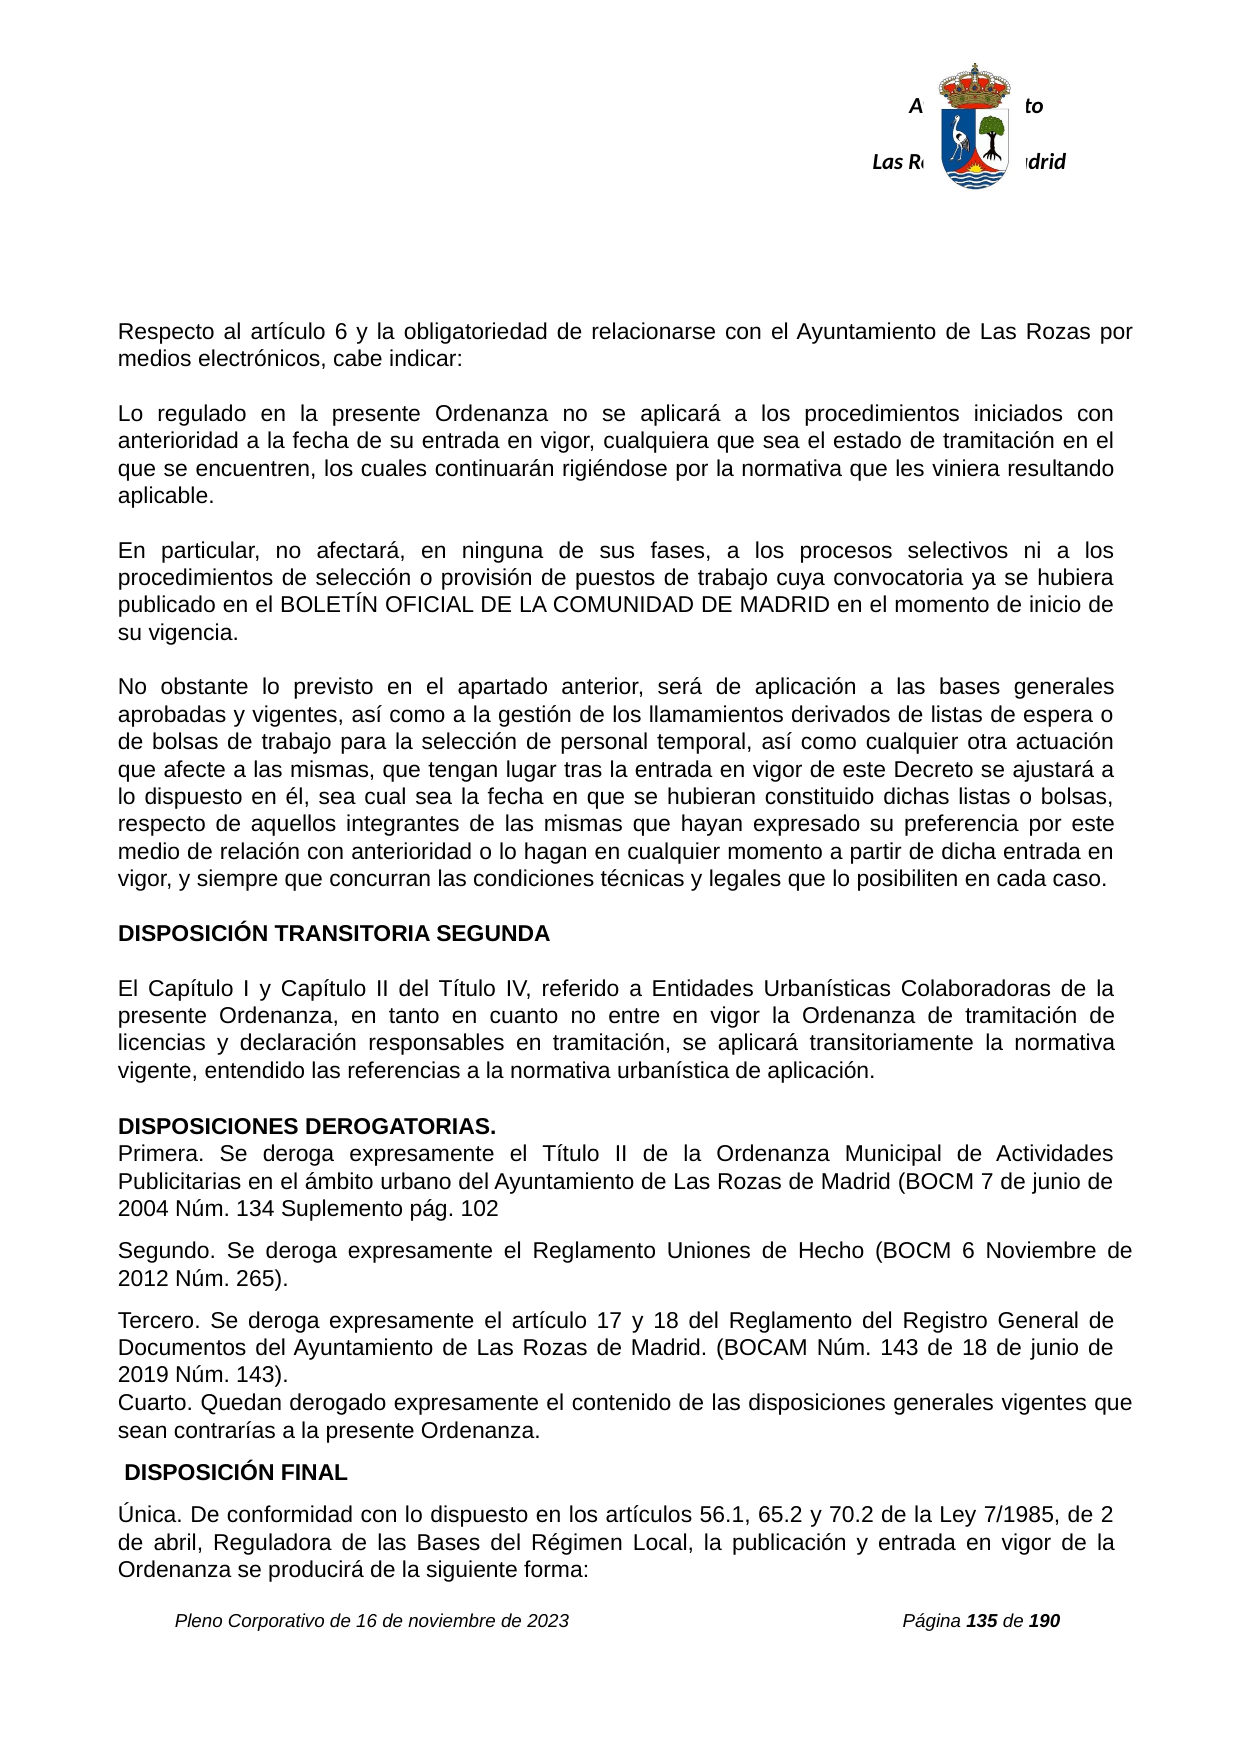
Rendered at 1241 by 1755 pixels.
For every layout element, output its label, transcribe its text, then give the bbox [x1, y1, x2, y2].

text Respecto al artículo 6 y la obligatoriedad de relacionarse con el Ayuntamiento de Las Rozas por medios electrónicos, cabe indicar: [118, 318, 1134, 372]
text Tercero. Se deroga expresamente el artículo 17 y 18 del Reglamento del Registro General de Documentos del Ayuntamiento de Las Rozas de Madrid. (BOCAM Núm. 143 de 18 de junio de 2019 Núm. 143). [118, 1307, 1115, 1388]
text No obstante lo previsto en el apartado anterior, será de aplicación a las bases generales aprobadas y vigentes, así como a la gestión de los llamamientos derivados de listas de espera o de bolsas de trabajo para la selección de personal temporal, así como cualquier otra actuación que afecte a las mismas, que tengan lugar tras la entrada en vigor de este Decreto se ajustará a lo dispuesto en él, sea cual sea la fecha en que se hubieran constituido dichas listas o bolsas, respecto de aquellos integrantes de las mismas que hayan expresado su preferencia por este medio de relación con anterioridad o lo hagan en cualquier momento a partir de dicha entrada en vigor, y siempre que concurran las condiciones técnicas y legales que lo posibiliten en cada caso. [118, 673, 1115, 891]
text Segundo. Se deroga expresamente el Reglamento Uniones de Hecho (BOCM 6 Noviembre de 2012 Núm. 265). [118, 1237, 1134, 1291]
text En particular, no afectará, en ninguna de sus fases, a los procesos selectivos ni a los procedimientos de selección o provisión de puestos de trabajo cuya convocatoria ya se hubiera publicado en el BOLETÍN OFICIAL DE LA COMUNIDAD DE MADRID en el momento de inicio de su vigencia. [118, 537, 1115, 645]
text Lo regulado en la presente Ordenanza no se aplicará a los procedimientos iniciados con anterioridad a la fecha de su entrada en vigor, cualquiera que sea el estado de tramitación en el que se encuentren, los cuales continuarán rigiéndose por la normativa que les viniera resultando aplicable. [118, 400, 1115, 508]
text DISPOSICIÓN FINAL [118, 1459, 1135, 1485]
text Única. De conformidad con lo dispuesto en los artículos 56.1, 65.2 y 70.2 de la Ley 7/1985, de 2 de abril, Reguladora de las Bases del Régimen Local, la publicación y entrada en vigor de la Ordenanza se producirá de la siguiente forma: [118, 1501, 1115, 1582]
text DISPOSICIÓN TRANSITORIA SEGUNDA [118, 920, 1135, 946]
text DISPOSICIONES DEROGATORIAS. [118, 1113, 1135, 1139]
text El Capítulo I y Capítulo II del Título IV, referido a Entidades Urbanísticas Colaboradoras de la presente Ordenanza, en tanto en cuanto no entre en vigor la Ordenanza de tramitación de licencias y declaración responsables en tramitación, se aplicará transitoriamente la normativa vigente, entendido las referencias a la normativa urbanística de aplicación. [118, 974, 1116, 1083]
text Cuarto. Quedan derogado expresamente el contenido de las disposiciones generales vigentes que sean contrarías a la presente Ordenanza. [118, 1389, 1134, 1443]
text Primera. Se deroga expresamente el Título II de la Ordenanza Municipal de Actividades Publicitarias en el ámbito urbano del Ayuntamiento de Las Rozas de Madrid (BOCM 7 de junio de 2004 Núm. 134 Suplemento pág. 102 [118, 1140, 1115, 1221]
